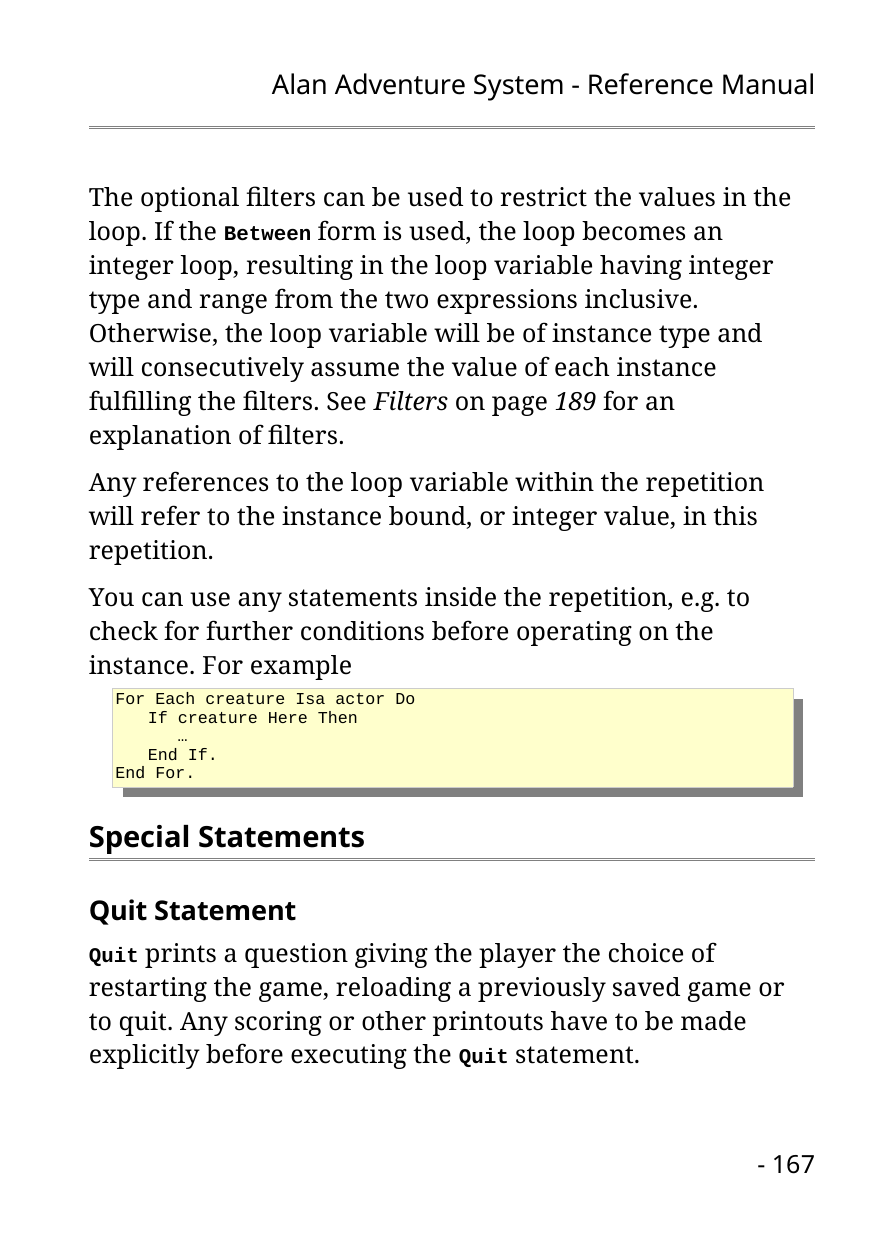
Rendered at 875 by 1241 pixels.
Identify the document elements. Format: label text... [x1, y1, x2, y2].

text You can use any statements inside the repetition, e.g. to check for further conditions before operating on the instance. For example [88, 580, 815, 682]
text Any references to the loop variable within the repetition will refer to the instance bound, or integer value, in this repetition. [88, 465, 815, 567]
subtitle Special Statements [88, 816, 815, 860]
subtitle Quit Statement [88, 891, 815, 928]
text The optional filters can be used to restrict the values in the loop. If the Between form is used, the loop becomes an integer loop, resulting in the loop variable having integer type and range from the two expressions inclusive. Otherwise, the loop variable will be of instance type and will consecutively assume the value of each instance fulfilling the filters. See Filters on page 149 for an explanation of filters. [88, 180, 815, 452]
text For Each creature Isa actor Do If creature Here Then … End If. End For. [113, 689, 793, 787]
text Quit prints a question giving the player the choice of restarting the game, re­loading a previously saved game or to quit. Any scoring or other printouts have to be made explicitly before executing the Quit statement. [88, 936, 815, 1071]
